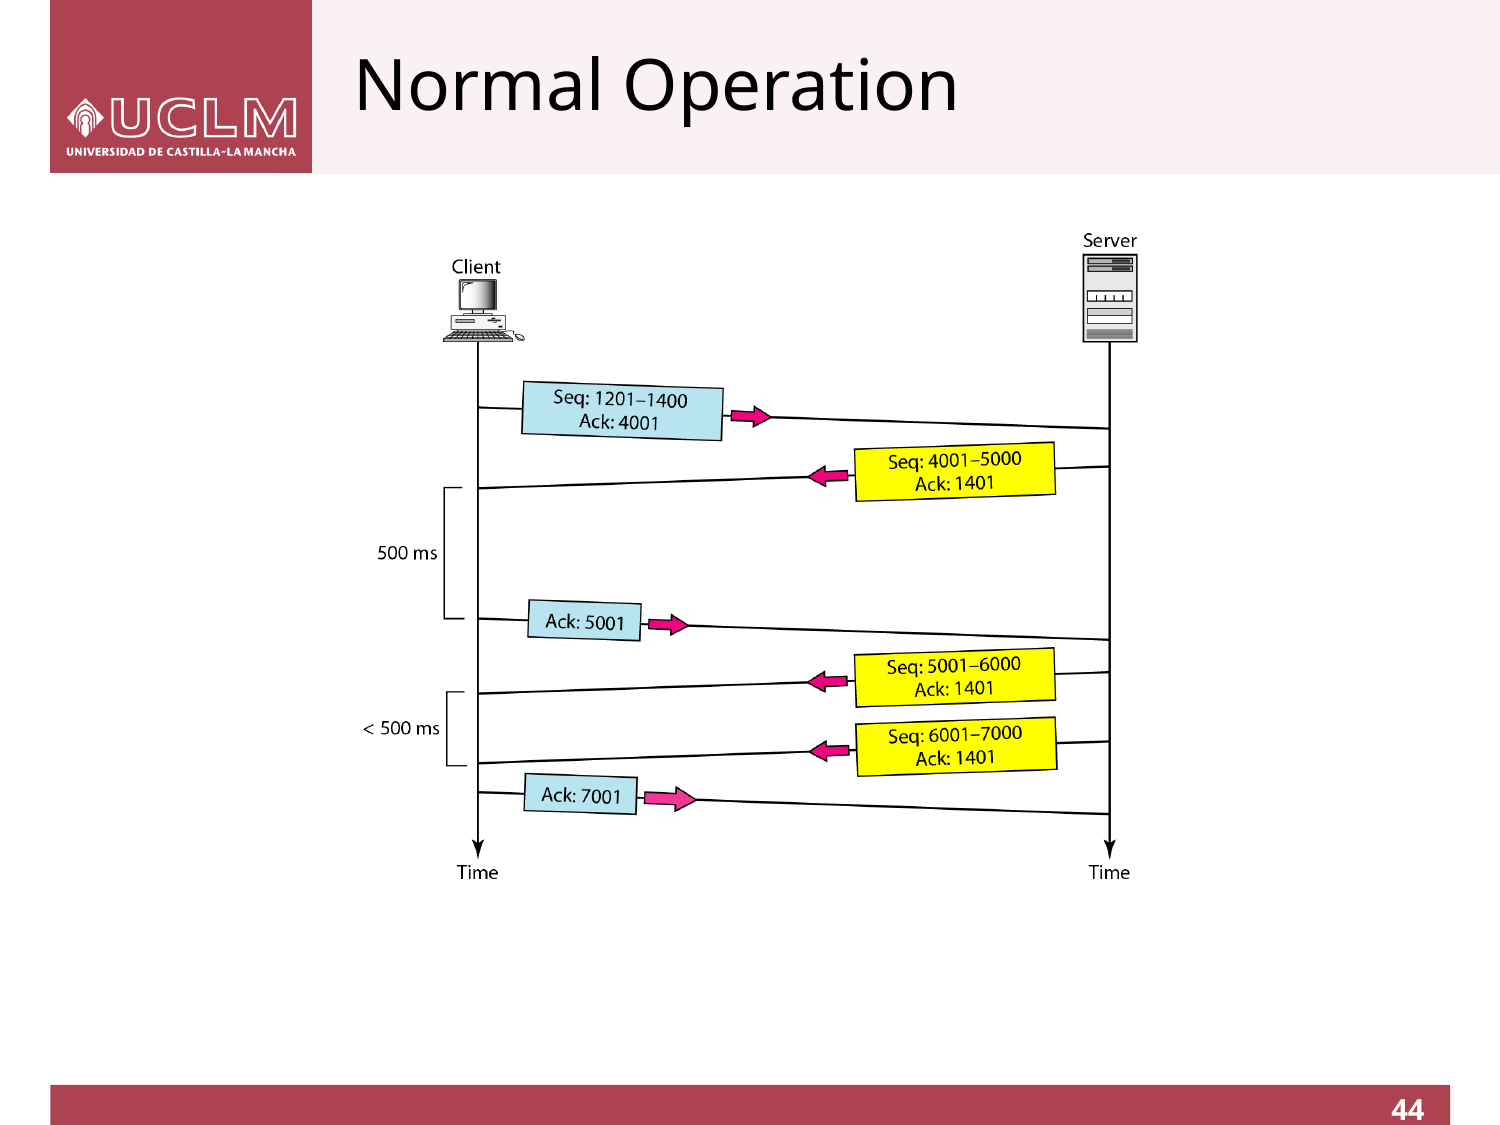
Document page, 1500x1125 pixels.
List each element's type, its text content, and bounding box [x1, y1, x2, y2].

picture [362, 230, 1138, 884]
title Normal Operation [353, 6, 1425, 168]
picture [50, 0, 312, 173]
